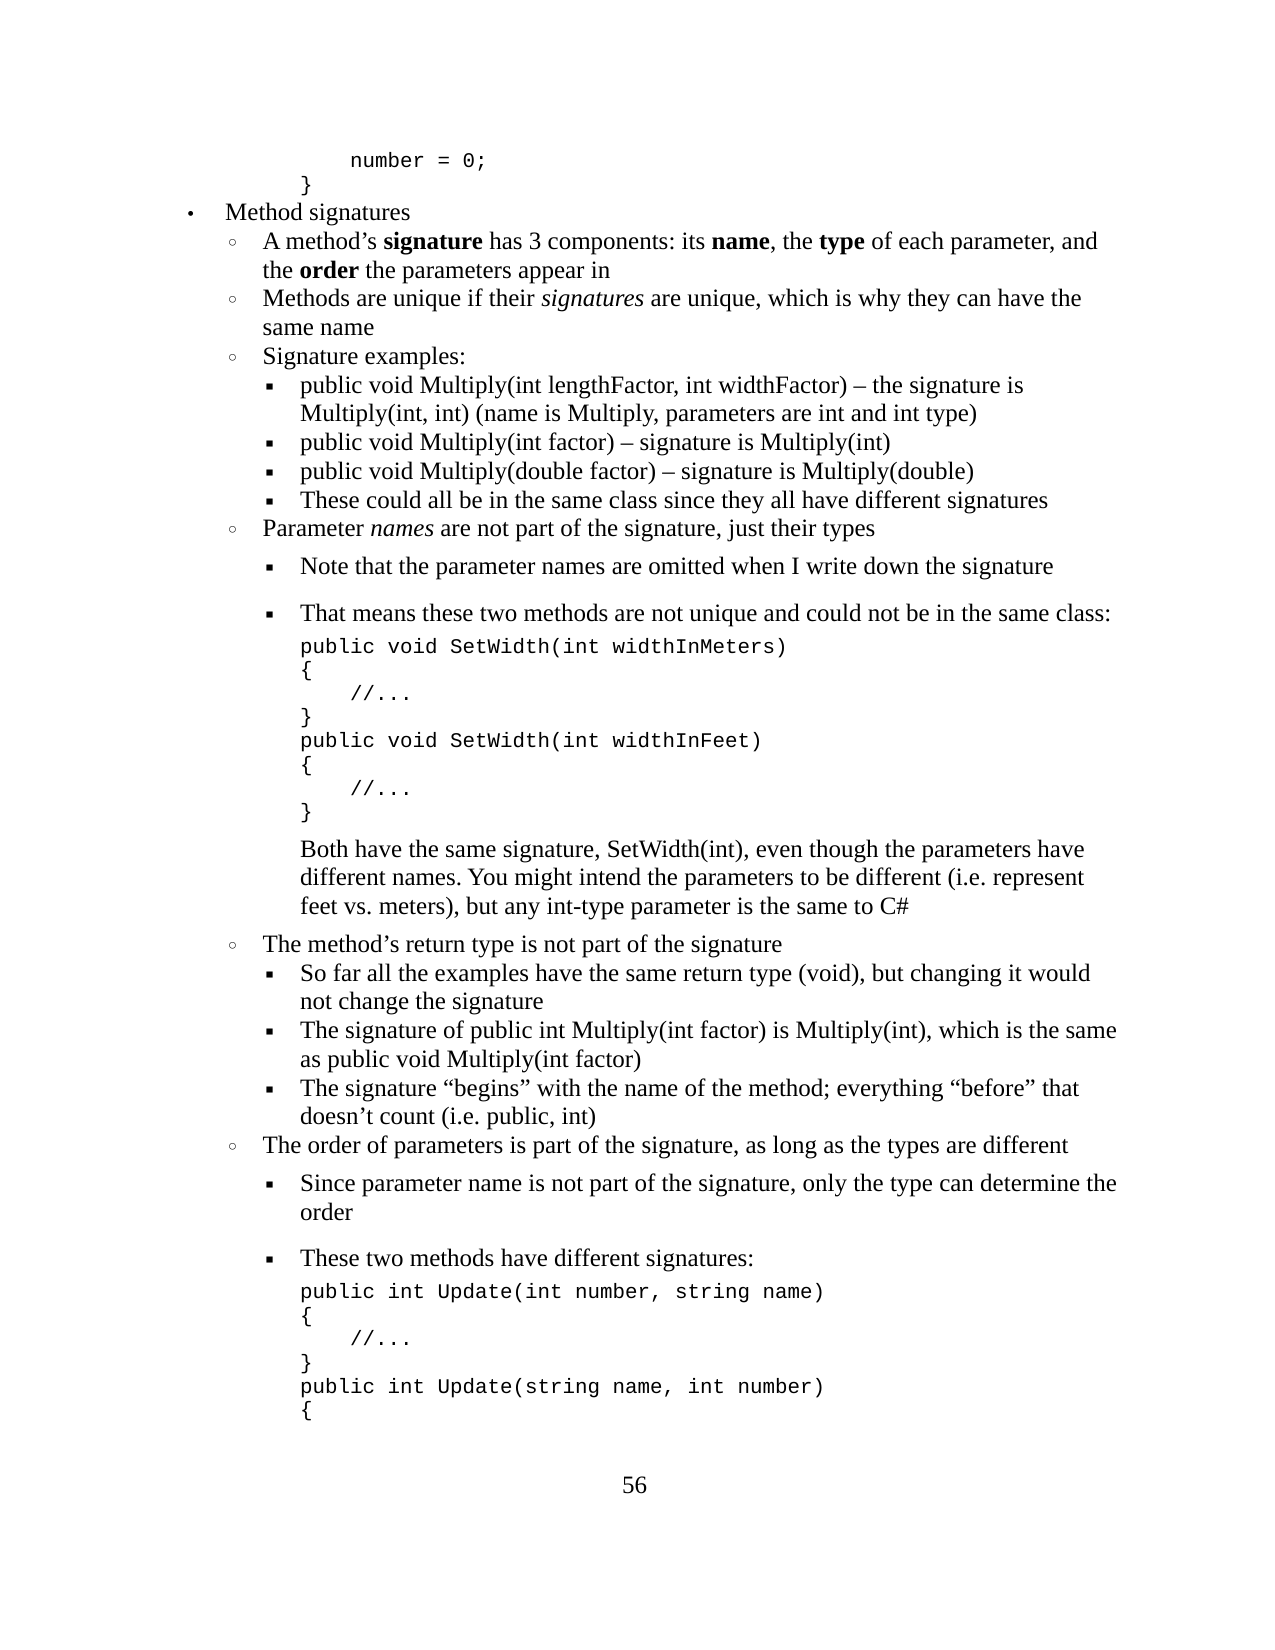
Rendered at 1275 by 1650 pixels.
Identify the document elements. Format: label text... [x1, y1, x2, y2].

list A method’s signature has 3 components: its name, the type of each parameter, and the order the parameters appear in [225, 226, 1125, 283]
list public void SetWidth(int widthInMeters) [262, 636, 1125, 659]
list } [262, 801, 1125, 825]
list { [262, 754, 1125, 777]
list public void Multiply(double factor) – signature is Multiply(double) [262, 456, 1125, 485]
list Method signatures [187, 197, 1125, 226]
list } [262, 174, 1125, 197]
list public void Multiply(int factor) – signature is Multiply(int) [262, 427, 1125, 456]
list Parameter names are not part of the signature, just their types [225, 513, 1125, 542]
list Since parameter name is not part of the signature, only the type can determine the order [262, 1168, 1125, 1225]
list } [262, 1352, 1125, 1376]
list { [262, 1305, 1125, 1328]
list { [262, 659, 1125, 683]
list public void SetWidth(int widthInFeet) [262, 730, 1125, 754]
list These two methods have different signatures: [262, 1243, 1125, 1272]
list Both have the same signature, SetWidth(int), even though the parameters have different names. You might intend the parameters to be different (i.e. represent feet vs. meters), but any int-type parameter is the same to C# [262, 834, 1125, 920]
list public void Multiply(int lengthFactor, int widthFactor) – the signature is Multiply(int, int) (name is Multiply, parameters are int and int type) [262, 370, 1125, 427]
list public int Update(string name, int number) [262, 1376, 1125, 1399]
list { [262, 1399, 1125, 1423]
list //... [262, 683, 1125, 707]
list Signature examples: [225, 341, 1125, 370]
list That means these two methods are not unique and could not be in the same class: [262, 598, 1125, 627]
list The signature of public int Multiply(int factor) is Multiply(int), which is the same as public void Multiply(int factor) [262, 1015, 1125, 1073]
list //... [262, 777, 1125, 801]
list The signature “begins” with the name of the method; everything “before” that doesn’t count (i.e. public, int) [262, 1073, 1125, 1130]
list So far all the examples have the same return type (void), but changing it would not change the signature [262, 958, 1125, 1015]
list The order of parameters is part of the signature, as long as the types are different [225, 1130, 1125, 1159]
list number = 0; [262, 150, 1125, 174]
list Methods are unique if their signatures are unique, which is why they can have the same name [225, 283, 1125, 341]
list These could all be in the same class since they all have different signatures [262, 485, 1125, 513]
list Note that the parameter names are omitted when I write down the signature [262, 551, 1125, 580]
list //... [262, 1328, 1125, 1352]
list The method’s return type is not part of the signature [225, 929, 1125, 958]
list public int Update(int number, string name) [262, 1281, 1125, 1305]
list } [262, 707, 1125, 730]
